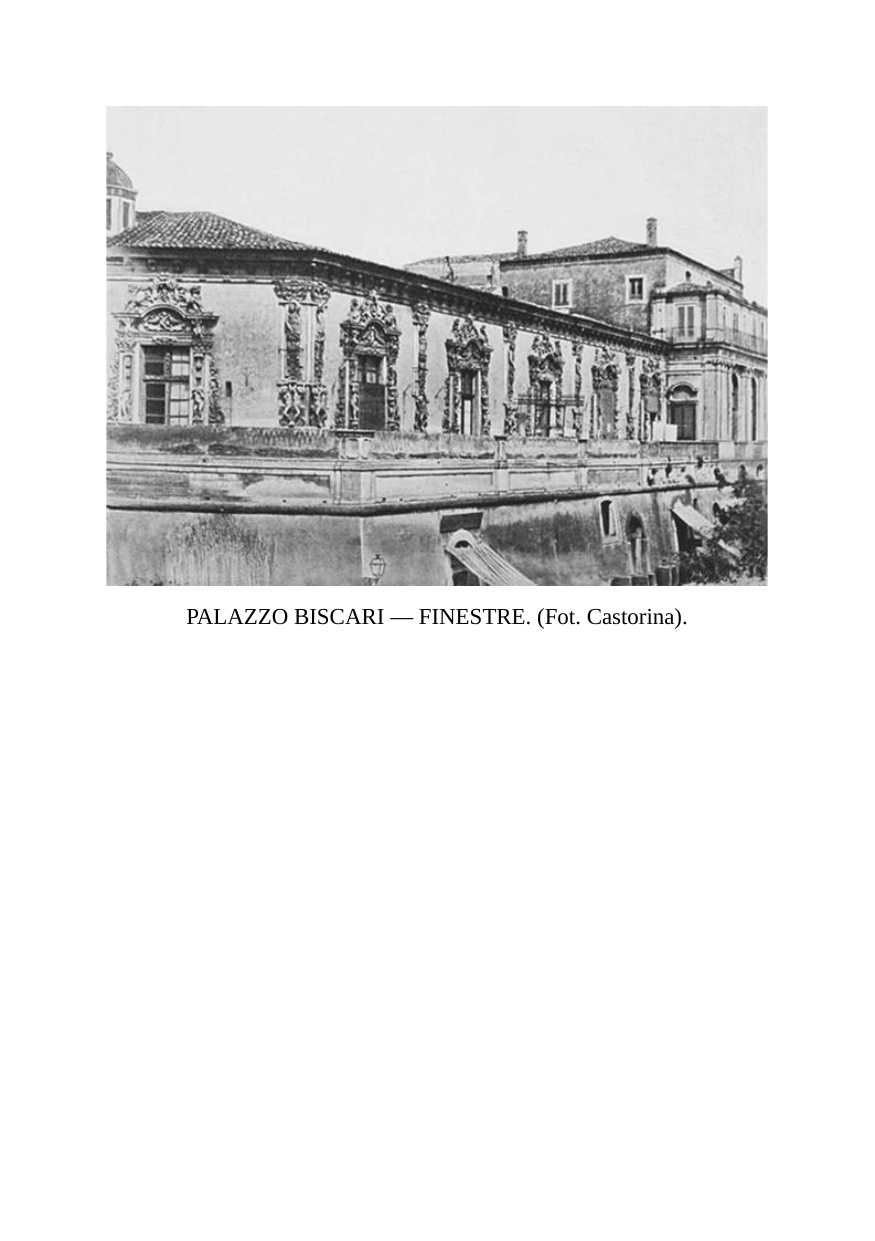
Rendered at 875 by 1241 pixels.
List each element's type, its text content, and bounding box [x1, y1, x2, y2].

picture [106, 106, 768, 586]
text PALAZZO BISCARI ― FINESTRE. (Fot. Castorina). [106, 603, 768, 629]
